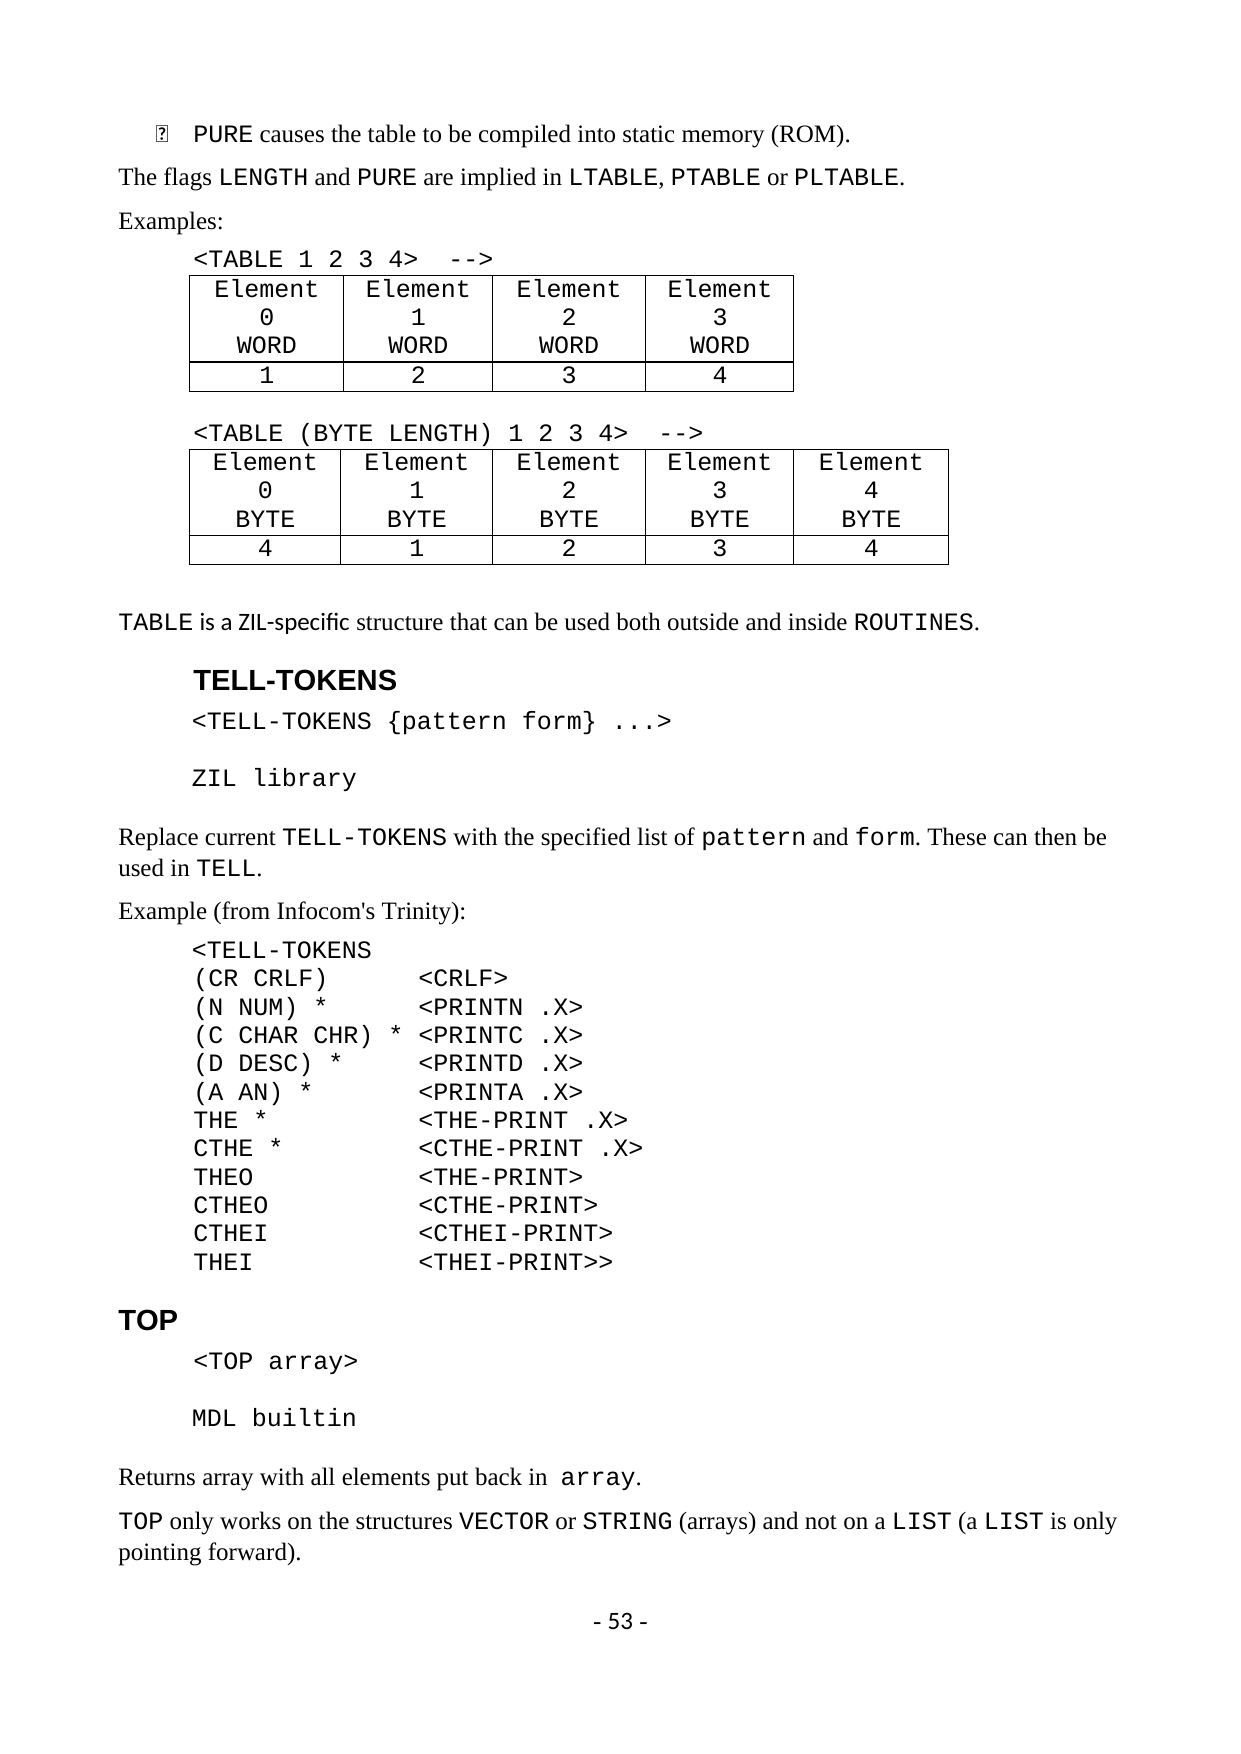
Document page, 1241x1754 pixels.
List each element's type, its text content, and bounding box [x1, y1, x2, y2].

text The flags LENGTH and PURE are implied in LTABLE, PTABLE or PLTABLE. [118, 162, 1122, 193]
list PURE causes the table to be compiled into static memory (ROM). [156, 118, 1122, 150]
table_header Element 4 BYTE [794, 450, 948, 534]
table_header Element 0 BYTE [190, 450, 340, 534]
table_cell 3 [646, 536, 793, 564]
text <TABLE (BYTE LENGTH) 1 2 3 4> --> [118, 420, 1122, 448]
text TABLE is a ZIL-specific structure that can be used both outside and inside ROUTINES. [118, 606, 1122, 638]
table_cell 4 [646, 363, 793, 391]
table_header Element 1 BYTE [341, 450, 492, 534]
text ZIL library [192, 766, 1122, 794]
table_header Element 0 WORD [190, 276, 343, 361]
table_header Element 1 WORD [344, 276, 492, 361]
table_cell 3 [493, 363, 645, 391]
table_header Element 2 BYTE [493, 450, 645, 534]
subtitle TELL-TOKENS [118, 663, 1122, 696]
text Examples: [118, 206, 1122, 234]
text <TABLE 1 2 3 4> --> [118, 247, 1122, 275]
text Example (from Infocom's Trinity): [118, 896, 1122, 925]
text <TELL-TOKENS (CR CRLF) <CRLF> (N NUM) * <PRINTN .X> (C CHAR CHR) * <PRINTC .X> (D DESC) * <PRINTD .X> (A AN) * <PRINTA .X> THE * <THE-PRINT .X> CTHE * <CTHE-PRINT .X> THEO <THE-PRINT> CTHEO <CTHE-PRINT> CTHEI <CTHEI-PRINT> THEI <THEI-PRINT>> [192, 938, 1122, 1278]
table_header Element 2 WORD [493, 276, 645, 361]
text <TOP array> [118, 1349, 1122, 1377]
subtitle TOP [43, 1303, 1122, 1336]
table_cell 1 [190, 363, 343, 391]
table_cell 4 [794, 536, 948, 564]
table_header Element 3 BYTE [646, 450, 793, 534]
table_cell 2 [493, 536, 645, 564]
text <TELL-TOKENS {pattern form} ...> [192, 709, 1122, 737]
text MDL builtin [192, 1406, 1122, 1434]
table_cell 4 [190, 536, 340, 564]
text Replace current TELL-TOKENS with the specified list of pattern and form. These can then be used in TELL. [118, 822, 1122, 884]
text TOP only works on the structures VECTOR or STRING (arrays) and not on a LIST (a LIST is only pointing forward). [118, 1506, 1122, 1565]
table_cell 2 [344, 363, 492, 391]
text Returns array with all elements put back in array. [118, 1462, 1122, 1493]
table_header Element 3 WORD [646, 276, 793, 361]
table_cell 1 [341, 536, 492, 564]
